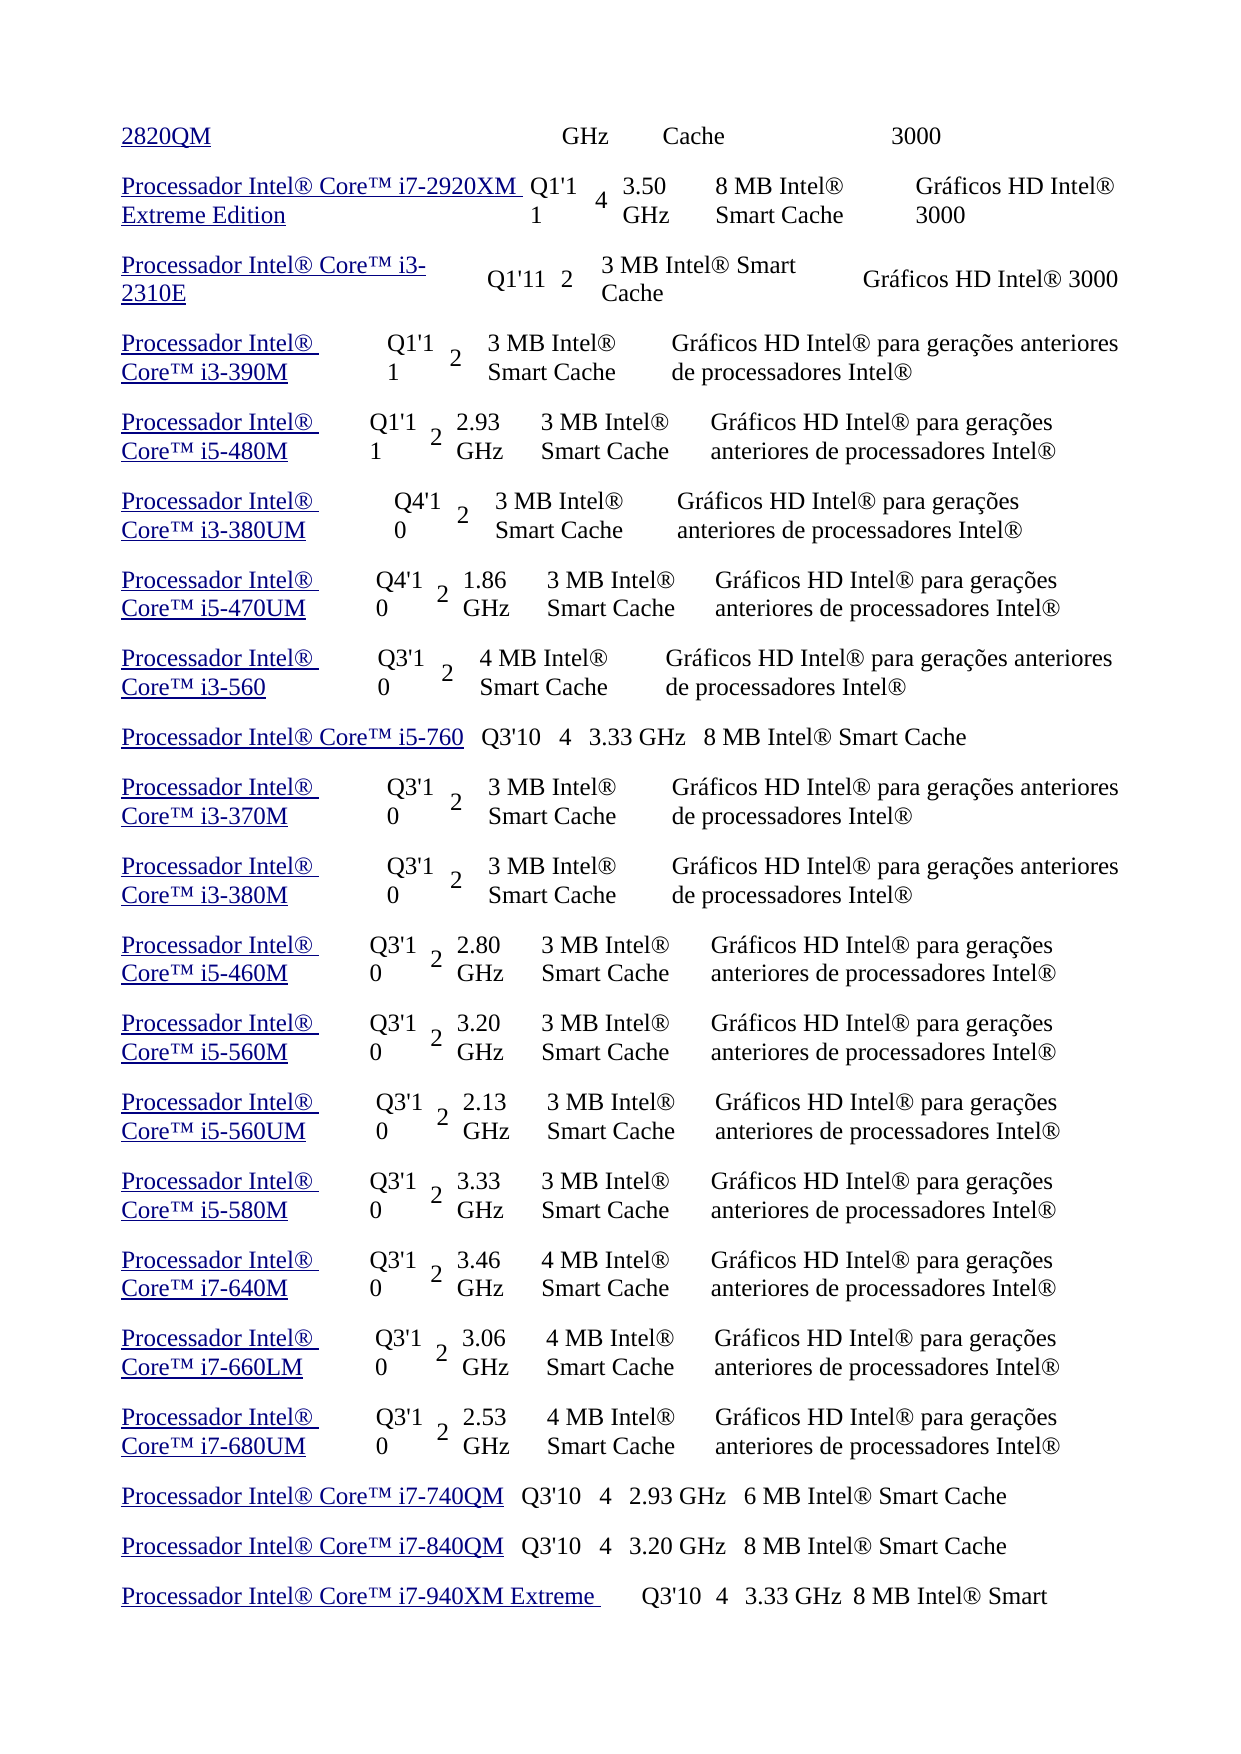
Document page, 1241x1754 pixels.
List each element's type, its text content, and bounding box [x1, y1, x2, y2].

table_header Gráficos HD Intel® para gerações anteriores de processadores Intel® [663, 641, 1122, 704]
table_header Gráficos HD Intel® 3000 [913, 168, 1122, 231]
table_cell [527, 231, 1122, 242]
table_cell [118, 1305, 366, 1316]
table_header Processador Intel® Core™ i7-2920XM Extreme Edition [118, 168, 527, 231]
table_header Q4'10 [391, 483, 454, 546]
table_header 2 [438, 641, 465, 704]
table_header 3 MB Intel® Smart Cache [538, 1006, 708, 1069]
table_header 2820QM [118, 118, 461, 153]
table_header Processador Intel® Core™ i5-480M [118, 404, 366, 468]
table_header 3 MB Intel® Smart Cache [544, 562, 712, 625]
table_header 3.20 GHz [626, 1528, 741, 1563]
table_header 2 [427, 1163, 454, 1226]
table_header Gráficos HD Intel® para gerações anteriores de processadores Intel® [712, 1399, 1122, 1463]
table_cell [461, 153, 1122, 163]
table_header 8 MB Intel® Smart Cache [712, 168, 912, 231]
table_header Gráficos HD Intel® para gerações anteriores de processadores Intel® [711, 1321, 1122, 1384]
table_header 8 MB Intel® Smart Cache [741, 1528, 1020, 1563]
table_header [1106, 1578, 1122, 1613]
table_header 3.33 GHz [742, 1578, 850, 1613]
table_header 2 [558, 247, 587, 310]
table_header Q3'10 [384, 769, 447, 833]
table_header Gráficos HD Intel® para gerações anteriores de processadores Intel® [674, 483, 1122, 546]
table_cell [373, 1463, 1122, 1473]
table_header Processador Intel® Core™ i7-940XM Extreme [118, 1578, 638, 1613]
table_header 2 [434, 1084, 460, 1148]
table_header Q1'11 [527, 168, 592, 231]
table_header 4 [556, 719, 586, 754]
table_cell [373, 1148, 1122, 1158]
table_cell [384, 389, 1122, 399]
table_header Gráficos HD Intel® para gerações anteriores de processadores Intel® [712, 562, 1122, 625]
table_header 3 MB Intel® Smart Cache [538, 404, 707, 468]
table_header GHz [559, 118, 659, 153]
table_header 4 MB Intel® Smart Cache [538, 1242, 708, 1305]
table_cell [484, 310, 1122, 321]
table_header [465, 641, 476, 704]
table_header 2.93 GHz [626, 1478, 741, 1513]
table_header Q3'10 [375, 641, 438, 704]
table_header 4 [713, 1578, 742, 1613]
table_cell [518, 1563, 1036, 1573]
table_cell [118, 1148, 373, 1158]
table_header 1.86 GHz [460, 562, 544, 625]
table_cell [366, 1226, 1122, 1237]
table_header 4 [592, 168, 619, 231]
table_cell [118, 625, 373, 636]
table_header 2.93 GHz [453, 404, 538, 468]
table_header 8 MB Intel® Smart Cache [700, 719, 980, 754]
table_header Q3'10 [518, 1478, 596, 1513]
table_cell [118, 1563, 518, 1573]
table_header Gráficos HD Intel® para gerações anteriores de processadores Intel® [669, 326, 1122, 389]
table_header 3.46 GHz [454, 1242, 538, 1305]
table_header 3.20 GHz [454, 1006, 538, 1069]
table_header [461, 118, 531, 153]
table_header 2 [447, 769, 473, 833]
table_header 3 MB Intel® Smart Cache [492, 483, 674, 546]
table_header Q3'10 [366, 1163, 427, 1226]
table_cell [373, 625, 1122, 636]
table_header Q3'10 [518, 1528, 596, 1563]
table_cell [118, 1513, 518, 1523]
table_header Q3'10 [373, 1084, 433, 1148]
table_header Processador Intel® Core™ i3-370M [118, 769, 384, 833]
table_cell [118, 754, 478, 764]
table_cell [518, 1513, 1036, 1523]
table_header 3.33 GHz [586, 719, 700, 754]
table_header Processador Intel® Core™ i5-580M [118, 1163, 366, 1226]
table_header Q1'11 [484, 247, 558, 310]
table_header 3.33 GHz [454, 1163, 538, 1226]
table_cell [118, 911, 384, 922]
table_header Processador Intel® Core™ i5-760 [118, 719, 478, 754]
table_header 2 [434, 1399, 460, 1463]
table_cell [478, 754, 996, 764]
table_header Processador Intel® Core™ i3-560 [118, 641, 374, 704]
table_header 2 [427, 1006, 454, 1069]
table_header Processador Intel® Core™ i7-680UM [118, 1399, 373, 1463]
table_header Q3'10 [639, 1578, 713, 1613]
table_cell [118, 1384, 372, 1394]
table_header 3 MB Intel® Smart Cache [598, 247, 860, 310]
table_header 2 [427, 927, 454, 990]
table_header Processador Intel® Core™ i7-740QM [118, 1478, 518, 1513]
table_header Gráficos HD Intel® para gerações anteriores de processadores Intel® [708, 1163, 1122, 1226]
table_header Q3'10 [373, 1399, 433, 1463]
table_cell [118, 468, 366, 478]
table_header Q3'10 [366, 1242, 427, 1305]
table_header Processador Intel® Core™ i7-660LM [118, 1321, 372, 1384]
table_header Processador Intel® Core™ i3-380M [118, 848, 384, 911]
table_cell [372, 1384, 1122, 1394]
table_header 3 MB Intel® Smart Cache [485, 769, 669, 833]
table_header 2 [433, 1321, 459, 1384]
table_header Gráficos HD Intel® para gerações anteriores de processadores Intel® [708, 404, 1122, 468]
table_cell [366, 1069, 1122, 1079]
table_header 4 MB Intel® Smart Cache [544, 1399, 712, 1463]
table_header [1020, 1528, 1036, 1563]
table_header 2.80 GHz [454, 927, 538, 990]
table_header 3.50 GHz [619, 168, 712, 231]
table_header 3 MB Intel® Smart Cache [538, 1163, 708, 1226]
table_cell [118, 389, 384, 399]
table_cell [384, 911, 1122, 922]
table_header Q3'10 [478, 719, 556, 754]
table_header Gráficos HD Intel® para gerações anteriores de processadores Intel® [669, 848, 1122, 911]
table_cell [391, 546, 1122, 557]
table_header 4 MB Intel® Smart Cache [543, 1321, 711, 1384]
table_header Gráficos HD Intel® para gerações anteriores de processadores Intel® [712, 1084, 1122, 1148]
table_header Q4'10 [373, 562, 433, 625]
table_header [481, 483, 492, 546]
table_header 3 MB Intel® Smart Cache [485, 848, 669, 911]
table_header Processador Intel® Core™ i3-2310E [118, 247, 484, 310]
table_header Gráficos HD Intel® para gerações anteriores de processadores Intel® [708, 1242, 1122, 1305]
table_header 2 [434, 562, 460, 625]
table_header Q1'11 [366, 404, 427, 468]
table_header [474, 848, 485, 911]
table_header 8 MB Intel® Smart [850, 1578, 1106, 1613]
table_header 4 [596, 1528, 626, 1563]
table_header [474, 769, 485, 833]
table_cell [384, 833, 1122, 843]
table_cell [118, 231, 527, 242]
table_header 3 MB Intel® Smart Cache [485, 326, 668, 389]
table_header [531, 118, 559, 153]
table_header 4 MB Intel® Smart Cache [476, 641, 662, 704]
table_header 2 [446, 326, 473, 389]
table_header 2 [427, 1242, 454, 1305]
table_header Gráficos HD Intel® 3000 [860, 247, 1122, 310]
table_header Cache [660, 118, 888, 153]
table_cell [118, 1069, 366, 1079]
table_cell [366, 1305, 1122, 1316]
table_header 2.13 GHz [460, 1084, 544, 1148]
table_header 3 MB Intel® Smart Cache [544, 1084, 712, 1148]
table_header [473, 326, 484, 389]
table_header Processador Intel® Core™ i5-560UM [118, 1084, 373, 1148]
table_header Processador Intel® Core™ i3-380UM [118, 483, 391, 546]
table_header Processador Intel® Core™ i7-640M [118, 1242, 366, 1305]
table_cell [118, 310, 484, 321]
table_header Gráficos HD Intel® para gerações anteriores de processadores Intel® [708, 1006, 1122, 1069]
table_cell [375, 704, 1122, 714]
table_header 3 MB Intel® Smart Cache [538, 927, 708, 990]
table_cell [118, 153, 461, 163]
table_header Gráficos HD Intel® para gerações anteriores de processadores Intel® [708, 927, 1122, 990]
table_cell [118, 990, 366, 1001]
table_header 2 [454, 483, 481, 546]
table_header 3.06 GHz [459, 1321, 543, 1384]
table_header Processador Intel® Core™ i3-390M [118, 326, 384, 389]
table_header 3000 [888, 118, 1122, 153]
table_header Q3'10 [366, 1006, 427, 1069]
table_header 2 [447, 848, 473, 911]
table_header Gráficos HD Intel® para gerações anteriores de processadores Intel® [669, 769, 1122, 833]
table_header 6 MB Intel® Smart Cache [741, 1478, 1020, 1513]
table_cell [118, 704, 374, 714]
table_header [587, 247, 598, 310]
table_header Processador Intel® Core™ i5-560M [118, 1006, 366, 1069]
table_header Q3'10 [366, 927, 427, 990]
table_header Processador Intel® Core™ i5-460M [118, 927, 366, 990]
table_cell [118, 546, 391, 557]
table_cell [118, 833, 384, 843]
table_cell [118, 1226, 366, 1237]
table_cell [118, 1463, 373, 1473]
table_cell [366, 990, 1122, 1001]
table_header Q3'10 [384, 848, 447, 911]
table_header 2 [427, 404, 453, 468]
table_header Processador Intel® Core™ i5-470UM [118, 562, 373, 625]
table_header 2.53 GHz [460, 1399, 544, 1463]
table_header 4 [596, 1478, 626, 1513]
table_header Q3'10 [372, 1321, 432, 1384]
table_cell [366, 468, 1122, 478]
table_header [1020, 1478, 1036, 1513]
table_header Processador Intel® Core™ i7-840QM [118, 1528, 518, 1563]
table_header Q1'11 [384, 326, 446, 389]
table_header [980, 719, 996, 754]
